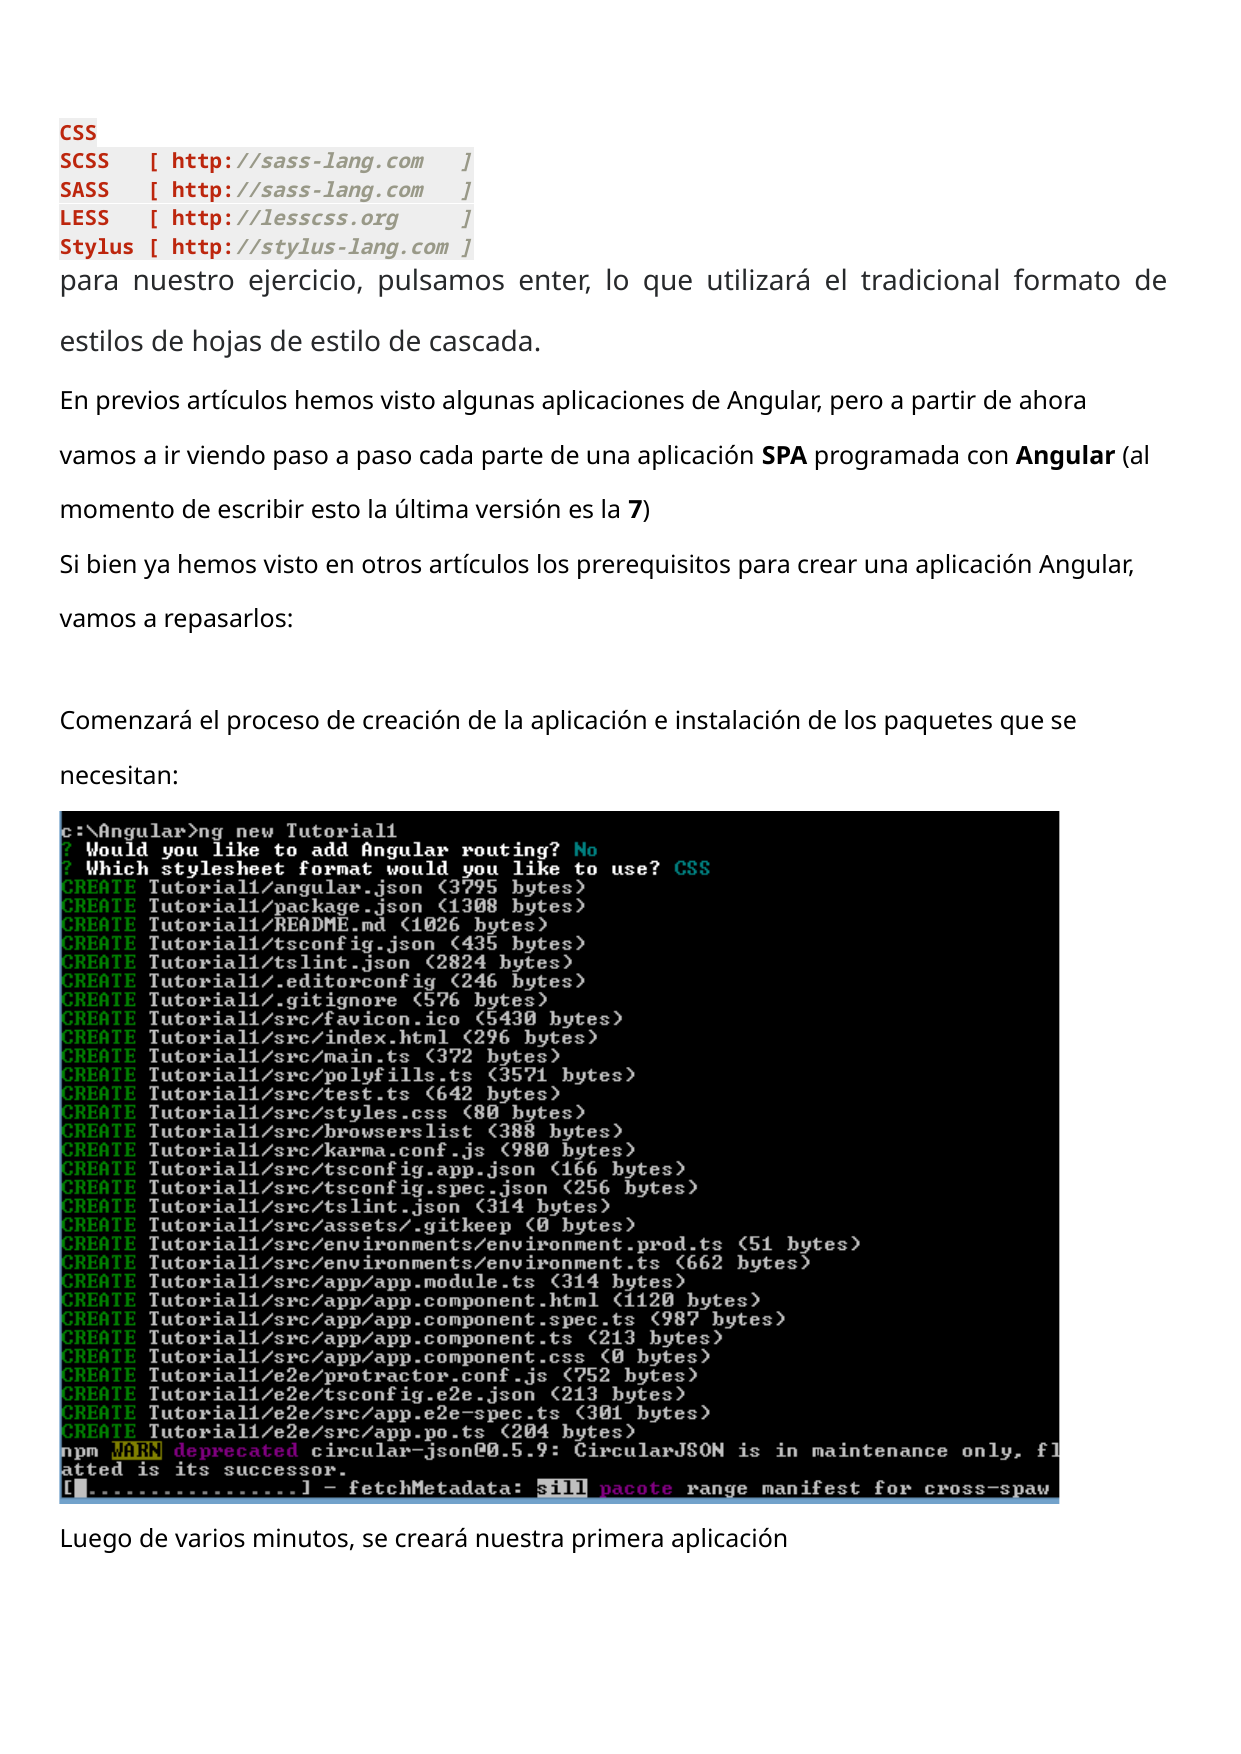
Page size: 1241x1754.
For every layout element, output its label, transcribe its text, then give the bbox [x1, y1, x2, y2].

text En previos artículos hemos visto algunas aplicaciones de Angular, pero a partir de ahora vamos a ir viendo paso a paso cada parte de una aplicación SPA programada con Angular (al momento de escribir esto la última versión es la 7) Si bien ya hemos visto en otros artículos los prerequisitos para crear una aplicación Angular, vamos a repasarlos: [59, 383, 1170, 635]
text Comenzará el proceso de creación de la aplicación e instalación de los paquetes que se necesitan: [59, 703, 1170, 791]
text Luego de varios minutos, se creará nuestra primera aplicación [59, 1521, 1170, 1555]
text para nuestro ejercicio, pulsamos enter, lo que utilizará el tradicional formato de estilos de hojas de estilo de cascada. [59, 260, 1170, 360]
text SASS [ http://sass-lang.com ] [59, 175, 1170, 203]
text CSS [59, 118, 1170, 147]
text SCSS [ http://sass-lang.com ] [59, 147, 1170, 175]
text Stylus [ http://stylus-lang.com ] [59, 232, 1170, 260]
text LESS [ http://lesscss.org ] [59, 203, 1170, 232]
picture [59, 811, 1060, 1504]
